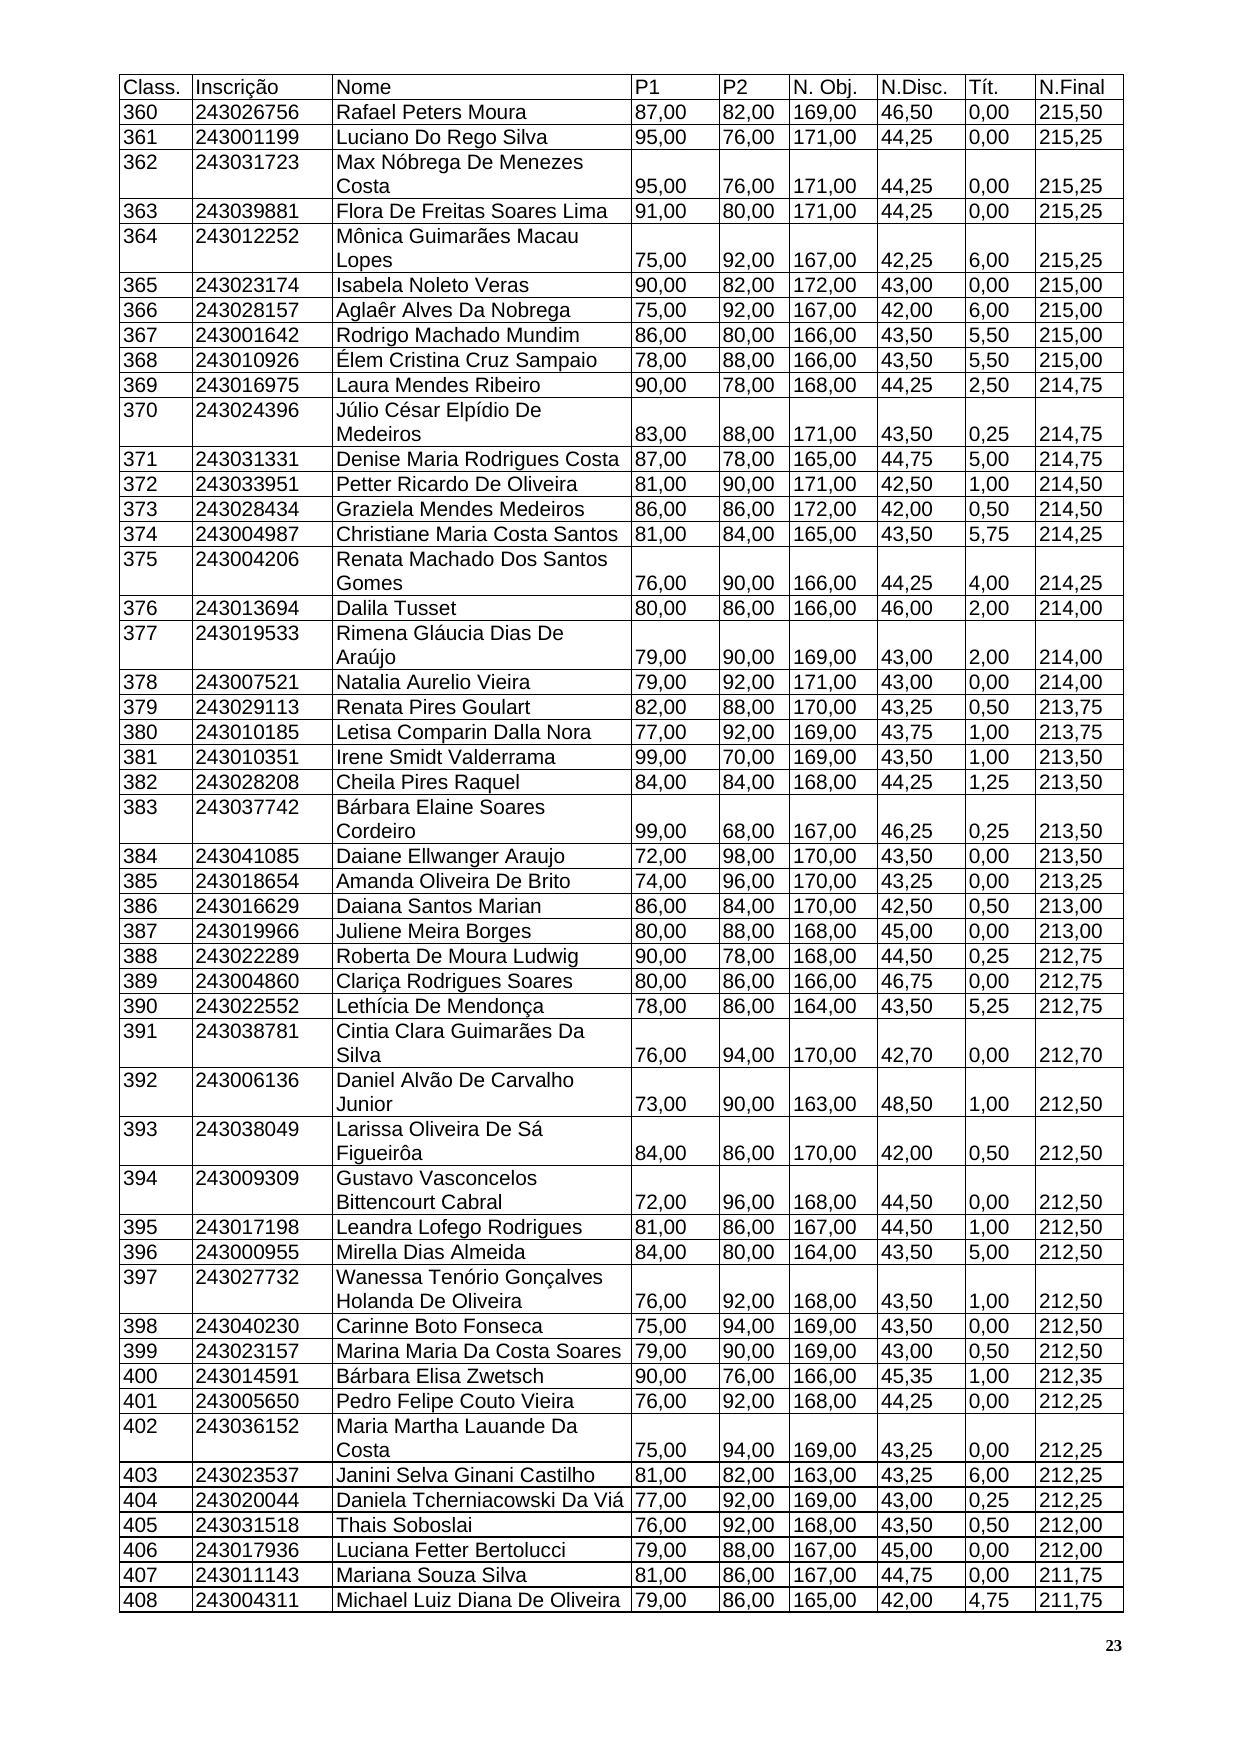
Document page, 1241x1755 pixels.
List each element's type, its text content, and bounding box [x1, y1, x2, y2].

table_cell 86,00 [720, 1588, 789, 1611]
table_cell Denise Maria Rodrigues Costa [333, 447, 631, 471]
table_cell 243004860 [193, 969, 332, 993]
table_header N.Disc. [878, 75, 965, 99]
table_cell 78,00 [632, 994, 719, 1018]
table_cell 46,75 [878, 969, 965, 993]
table_cell 76,00 [632, 1019, 719, 1067]
table_cell 90,00 [632, 373, 719, 397]
table_cell 213,00 [1036, 894, 1123, 918]
table_header P2 [720, 75, 789, 99]
table_cell 0,00 [966, 1019, 1035, 1067]
table_cell 42,00 [878, 1588, 965, 1611]
table_header P1 [632, 75, 719, 99]
table_cell 383 [120, 795, 192, 843]
table_cell 80,00 [720, 199, 789, 223]
table_cell 166,00 [790, 323, 877, 347]
table_cell 92,00 [720, 1488, 789, 1511]
table_cell 243020044 [193, 1488, 332, 1511]
table_cell 212,70 [1036, 1019, 1123, 1067]
table_cell Dalila Tusset [333, 596, 631, 620]
table_cell 171,00 [790, 199, 877, 223]
table_cell 90,00 [720, 547, 789, 595]
table_cell 0,00 [966, 1538, 1035, 1561]
table_cell 5,00 [966, 447, 1035, 471]
table_cell 214,75 [1036, 447, 1123, 471]
table_cell Élem Cristina Cruz Sampaio [333, 348, 631, 372]
table_cell 243026756 [193, 100, 332, 124]
table_cell 2,50 [966, 373, 1035, 397]
table_cell 0,50 [966, 894, 1035, 918]
table_cell 365 [120, 273, 192, 297]
table_cell 1,00 [966, 720, 1035, 744]
table_cell 212,00 [1036, 1538, 1123, 1561]
table_cell Rimena Gláucia Dias De Araújo [333, 621, 631, 669]
table_cell 214,25 [1036, 522, 1123, 546]
table_header N.Final [1036, 75, 1123, 99]
table_cell 44,75 [878, 1563, 965, 1586]
table_cell 361 [120, 125, 192, 149]
table_cell 95,00 [632, 125, 719, 149]
table_cell 45,00 [878, 1538, 965, 1561]
table_cell 243017936 [193, 1538, 332, 1561]
table_cell 94,00 [720, 1414, 789, 1461]
table_cell 243014591 [193, 1364, 332, 1387]
table_cell 78,00 [632, 348, 719, 372]
table_cell 82,00 [720, 100, 789, 124]
table_cell 385 [120, 869, 192, 893]
table_cell Bárbara Elisa Zwetsch [333, 1364, 631, 1387]
table_cell 392 [120, 1068, 192, 1116]
table_cell 399 [120, 1339, 192, 1362]
table_cell 43,25 [878, 1463, 965, 1486]
table_cell 92,00 [720, 1265, 789, 1312]
table_cell 79,00 [632, 1538, 719, 1561]
table_cell 99,00 [632, 795, 719, 843]
table_cell 243023537 [193, 1463, 332, 1486]
table_cell 166,00 [790, 1364, 877, 1387]
table_cell 0,00 [966, 1166, 1035, 1213]
table_cell 0,25 [966, 1488, 1035, 1511]
table_cell 169,00 [790, 745, 877, 769]
table_cell 213,50 [1036, 745, 1123, 769]
table_cell 0,00 [966, 199, 1035, 223]
table_cell 372 [120, 472, 192, 496]
table_cell 44,25 [878, 373, 965, 397]
table_cell 243018654 [193, 869, 332, 893]
table_cell 0,00 [966, 844, 1035, 868]
table_cell 76,00 [632, 1265, 719, 1312]
table_cell 77,00 [632, 1488, 719, 1511]
table_cell 212,50 [1036, 1068, 1123, 1116]
table_cell 243022552 [193, 994, 332, 1018]
table_cell 76,00 [720, 150, 789, 198]
table_cell 213,75 [1036, 695, 1123, 719]
table_cell 79,00 [632, 670, 719, 694]
table_cell Renata Machado Dos Santos Gomes [333, 547, 631, 595]
table_cell 243013694 [193, 596, 332, 620]
table_cell 167,00 [790, 1563, 877, 1586]
table_cell 243016629 [193, 894, 332, 918]
table_cell 0,25 [966, 944, 1035, 968]
table_cell 83,00 [632, 398, 719, 446]
table_cell 86,00 [632, 323, 719, 347]
table_cell 68,00 [720, 795, 789, 843]
table_cell 0,00 [966, 1314, 1035, 1337]
table_cell 78,00 [720, 447, 789, 471]
table_cell 5,50 [966, 323, 1035, 347]
table_cell 213,25 [1036, 869, 1123, 893]
table_cell 163,00 [790, 1463, 877, 1486]
table_cell 393 [120, 1117, 192, 1164]
table_cell 5,00 [966, 1240, 1035, 1263]
table_cell 363 [120, 199, 192, 223]
table_cell 96,00 [720, 1166, 789, 1213]
table_cell Graziela Mendes Medeiros [333, 497, 631, 521]
table_cell 243006136 [193, 1068, 332, 1116]
table_cell 378 [120, 670, 192, 694]
table_cell 215,00 [1036, 348, 1123, 372]
table_cell 2,00 [966, 596, 1035, 620]
table_cell 397 [120, 1265, 192, 1312]
table_cell Irene Smidt Valderrama [333, 745, 631, 769]
table_cell Christiane Maria Costa Santos [333, 522, 631, 546]
table_cell 0,25 [966, 398, 1035, 446]
table_cell 170,00 [790, 894, 877, 918]
table_cell 243029113 [193, 695, 332, 719]
table_cell 167,00 [790, 1215, 877, 1238]
table_cell Michael Luiz Diana De Oliveira [333, 1588, 631, 1611]
table_cell 82,00 [632, 695, 719, 719]
table_cell 169,00 [790, 100, 877, 124]
table_cell 43,00 [878, 1339, 965, 1362]
table_cell 73,00 [632, 1068, 719, 1116]
table_cell 375 [120, 547, 192, 595]
table_cell 45,00 [878, 919, 965, 943]
table_cell 92,00 [720, 298, 789, 322]
table_cell Daniel Alvão De Carvalho Junior [333, 1068, 631, 1116]
table_cell 243017198 [193, 1215, 332, 1238]
table_cell 381 [120, 745, 192, 769]
table_cell 215,00 [1036, 298, 1123, 322]
table_cell 243038049 [193, 1117, 332, 1164]
table_cell 170,00 [790, 869, 877, 893]
table_cell 43,00 [878, 670, 965, 694]
table_cell Mariana Souza Silva [333, 1563, 631, 1586]
table_cell 215,50 [1036, 100, 1123, 124]
table_cell 46,25 [878, 795, 965, 843]
table_cell 75,00 [632, 224, 719, 272]
table_cell Leandra Lofego Rodrigues [333, 1215, 631, 1238]
table_cell Rafael Peters Moura [333, 100, 631, 124]
table_cell 243028208 [193, 770, 332, 794]
table_cell 403 [120, 1463, 192, 1486]
table_cell 212,25 [1036, 1488, 1123, 1511]
table_cell 243031518 [193, 1513, 332, 1536]
table_cell 165,00 [790, 522, 877, 546]
table_cell 4,75 [966, 1588, 1035, 1611]
table_cell 84,00 [632, 1240, 719, 1263]
table_cell 95,00 [632, 150, 719, 198]
table_cell 90,00 [720, 472, 789, 496]
table_cell 44,75 [878, 447, 965, 471]
table_cell 0,00 [966, 1563, 1035, 1586]
table_cell 43,75 [878, 720, 965, 744]
table_cell Clariça Rodrigues Soares [333, 969, 631, 993]
table_cell 374 [120, 522, 192, 546]
table_cell 0,50 [966, 695, 1035, 719]
table_cell 243033951 [193, 472, 332, 496]
table_cell 86,00 [720, 596, 789, 620]
table_cell 243037742 [193, 795, 332, 843]
table_cell 212,50 [1036, 1265, 1123, 1312]
table_cell 214,00 [1036, 621, 1123, 669]
table_cell 76,00 [720, 125, 789, 149]
table_cell 44,25 [878, 1389, 965, 1412]
table_cell 404 [120, 1488, 192, 1511]
table_cell Lethícia De Mendonça [333, 994, 631, 1018]
table_cell 87,00 [632, 447, 719, 471]
table_cell 81,00 [632, 472, 719, 496]
table_cell 42,70 [878, 1019, 965, 1067]
table_cell Maria Martha Lauande Da Costa [333, 1414, 631, 1461]
table_cell 43,50 [878, 323, 965, 347]
table_cell 92,00 [720, 670, 789, 694]
table_cell 94,00 [720, 1019, 789, 1067]
table_cell 215,25 [1036, 224, 1123, 272]
table_cell 81,00 [632, 1463, 719, 1486]
table_cell 90,00 [632, 273, 719, 297]
table_cell 167,00 [790, 224, 877, 272]
table_cell 86,00 [720, 1117, 789, 1164]
table_cell 88,00 [720, 348, 789, 372]
table_cell 75,00 [632, 1314, 719, 1337]
table_cell 6,00 [966, 298, 1035, 322]
table_cell Roberta De Moura Ludwig [333, 944, 631, 968]
table_cell 172,00 [790, 273, 877, 297]
table_cell 243022289 [193, 944, 332, 968]
table_cell 78,00 [720, 944, 789, 968]
table_cell 46,50 [878, 100, 965, 124]
table_cell 389 [120, 969, 192, 993]
table_cell 243036152 [193, 1414, 332, 1461]
table_cell 243040230 [193, 1314, 332, 1337]
table_cell 406 [120, 1538, 192, 1561]
table_cell 72,00 [632, 844, 719, 868]
table_cell 92,00 [720, 1389, 789, 1412]
table_cell 212,50 [1036, 1314, 1123, 1337]
table_cell 168,00 [790, 919, 877, 943]
table_cell 362 [120, 150, 192, 198]
table_cell 79,00 [632, 1588, 719, 1611]
table_cell 370 [120, 398, 192, 446]
table_header Class. [120, 75, 192, 99]
table_cell 170,00 [790, 695, 877, 719]
table_cell 243001199 [193, 125, 332, 149]
table_cell 168,00 [790, 1513, 877, 1536]
table_cell 0,00 [966, 100, 1035, 124]
table_cell 43,25 [878, 869, 965, 893]
table_cell 76,00 [632, 1513, 719, 1536]
table_cell 76,00 [720, 1364, 789, 1387]
table_cell 212,50 [1036, 1215, 1123, 1238]
table_cell 379 [120, 695, 192, 719]
table_cell 45,35 [878, 1364, 965, 1387]
table_cell 0,00 [966, 969, 1035, 993]
table_cell 0,00 [966, 125, 1035, 149]
table_cell 171,00 [790, 472, 877, 496]
table_cell 0,50 [966, 1513, 1035, 1536]
table_cell 214,00 [1036, 670, 1123, 694]
table_cell 171,00 [790, 125, 877, 149]
table_cell 44,50 [878, 1166, 965, 1213]
table_cell 46,00 [878, 596, 965, 620]
table_cell 214,75 [1036, 398, 1123, 446]
table_cell Júlio César Elpídio De Medeiros [333, 398, 631, 446]
table_cell 79,00 [632, 621, 719, 669]
table_cell 86,00 [720, 1563, 789, 1586]
table_cell 394 [120, 1166, 192, 1213]
table_cell 214,25 [1036, 547, 1123, 595]
table_cell 243019966 [193, 919, 332, 943]
table_cell Pedro Felipe Couto Vieira [333, 1389, 631, 1412]
table_cell 243041085 [193, 844, 332, 868]
table_header N. Obj. [790, 75, 877, 99]
table_cell 215,00 [1036, 273, 1123, 297]
table_cell 43,00 [878, 273, 965, 297]
table_cell 243012252 [193, 224, 332, 272]
table_cell 80,00 [720, 1240, 789, 1263]
table_cell 371 [120, 447, 192, 471]
table_cell Daiane Ellwanger Araujo [333, 844, 631, 868]
table_cell 86,00 [720, 497, 789, 521]
table_cell 243027732 [193, 1265, 332, 1312]
table_cell 0,25 [966, 795, 1035, 843]
table_cell 76,00 [632, 1389, 719, 1412]
table_cell 243028157 [193, 298, 332, 322]
table_cell 215,25 [1036, 199, 1123, 223]
table_cell 169,00 [790, 1414, 877, 1461]
table_cell 166,00 [790, 969, 877, 993]
table_cell 213,50 [1036, 795, 1123, 843]
table_cell 88,00 [720, 1538, 789, 1561]
table_cell 44,50 [878, 944, 965, 968]
table_cell 88,00 [720, 398, 789, 446]
table_cell 212,35 [1036, 1364, 1123, 1387]
table_cell 167,00 [790, 298, 877, 322]
table_cell 88,00 [720, 695, 789, 719]
table_cell 92,00 [720, 720, 789, 744]
table_cell 212,25 [1036, 1389, 1123, 1412]
table_cell 243038781 [193, 1019, 332, 1067]
table_cell 212,50 [1036, 1240, 1123, 1263]
table_cell 168,00 [790, 1265, 877, 1312]
table_cell 1,25 [966, 770, 1035, 794]
table_cell 243031331 [193, 447, 332, 471]
table_cell 43,50 [878, 1513, 965, 1536]
table_cell 0,50 [966, 1339, 1035, 1362]
table_cell 94,00 [720, 1314, 789, 1337]
table_cell 44,25 [878, 199, 965, 223]
table_cell 243024396 [193, 398, 332, 446]
table_cell 43,50 [878, 1314, 965, 1337]
table_cell 84,00 [720, 522, 789, 546]
table_header Inscrição [193, 75, 332, 99]
table_cell 91,00 [632, 199, 719, 223]
table_cell 80,00 [632, 969, 719, 993]
table_cell 212,75 [1036, 944, 1123, 968]
table_cell 213,50 [1036, 844, 1123, 868]
table_cell 42,00 [878, 1117, 965, 1164]
table_cell 171,00 [790, 150, 877, 198]
table_cell 90,00 [720, 621, 789, 669]
table_cell 5,75 [966, 522, 1035, 546]
table_cell 79,00 [632, 1339, 719, 1362]
table_cell 0,00 [966, 670, 1035, 694]
table_cell 215,25 [1036, 150, 1123, 198]
table_cell 243023157 [193, 1339, 332, 1362]
table_cell 169,00 [790, 1488, 877, 1511]
table_cell 0,00 [966, 1389, 1035, 1412]
table_cell 367 [120, 323, 192, 347]
table_cell 2,00 [966, 621, 1035, 669]
table_cell 165,00 [790, 447, 877, 471]
table_cell 70,00 [720, 745, 789, 769]
table_cell 213,50 [1036, 770, 1123, 794]
table_cell 44,25 [878, 547, 965, 595]
table_cell 169,00 [790, 1314, 877, 1337]
table_cell 169,00 [790, 720, 877, 744]
table_cell 75,00 [632, 1414, 719, 1461]
table_cell 243011143 [193, 1563, 332, 1586]
table_cell 78,00 [720, 373, 789, 397]
table_cell 4,00 [966, 547, 1035, 595]
table_cell Daniela Tcherniacowski Da Viá [333, 1488, 631, 1511]
table_cell 80,00 [632, 596, 719, 620]
table_cell 82,00 [720, 1463, 789, 1486]
table_cell 92,00 [720, 1513, 789, 1536]
table_cell 163,00 [790, 1068, 877, 1116]
table_cell 243001642 [193, 323, 332, 347]
table_cell Gustavo Vasconcelos Bittencourt Cabral [333, 1166, 631, 1213]
table_cell 402 [120, 1414, 192, 1461]
table_cell 166,00 [790, 348, 877, 372]
table_cell Wanessa Tenório Gonçalves Holanda De Oliveira [333, 1265, 631, 1312]
table_cell 81,00 [632, 1563, 719, 1586]
table_cell 0,50 [966, 1117, 1035, 1164]
table_cell 43,50 [878, 348, 965, 372]
table_cell 84,00 [632, 1117, 719, 1164]
table_header Nome [333, 75, 631, 99]
table_cell Thais Soboslai [333, 1513, 631, 1536]
table_cell Natalia Aurelio Vieira [333, 670, 631, 694]
table_cell 0,00 [966, 150, 1035, 198]
table_cell 166,00 [790, 596, 877, 620]
table_cell 170,00 [790, 844, 877, 868]
table_cell 168,00 [790, 770, 877, 794]
table_cell 43,00 [878, 621, 965, 669]
table_cell 168,00 [790, 1166, 877, 1213]
table_cell 86,00 [632, 497, 719, 521]
table_cell 6,00 [966, 224, 1035, 272]
table_cell 165,00 [790, 1588, 877, 1611]
table_cell 42,00 [878, 298, 965, 322]
table_cell 388 [120, 944, 192, 968]
table_cell 390 [120, 994, 192, 1018]
table_cell Janini Selva Ginani Castilho [333, 1463, 631, 1486]
table_cell 42,25 [878, 224, 965, 272]
table_cell 80,00 [720, 323, 789, 347]
table_cell 212,50 [1036, 1117, 1123, 1164]
table_cell 405 [120, 1513, 192, 1536]
table_cell Carinne Boto Fonseca [333, 1314, 631, 1337]
table_cell 243028434 [193, 497, 332, 521]
table_cell Cheila Pires Raquel [333, 770, 631, 794]
table_cell 211,75 [1036, 1588, 1123, 1611]
table_cell 42,50 [878, 472, 965, 496]
table_header Tít. [966, 75, 1035, 99]
table_cell 212,50 [1036, 1339, 1123, 1362]
table_cell 0,00 [966, 1414, 1035, 1461]
table_cell 84,00 [720, 770, 789, 794]
table_cell 215,25 [1036, 125, 1123, 149]
table_cell 92,00 [720, 224, 789, 272]
table_cell Aglaêr Alves Da Nobrega [333, 298, 631, 322]
table_cell 86,00 [720, 1215, 789, 1238]
table_cell Laura Mendes Ribeiro [333, 373, 631, 397]
table_cell 167,00 [790, 1538, 877, 1561]
table_cell 171,00 [790, 670, 877, 694]
table_cell Letisa Comparin Dalla Nora [333, 720, 631, 744]
table_cell 243019533 [193, 621, 332, 669]
table_cell Luciano Do Rego Silva [333, 125, 631, 149]
table_cell Amanda Oliveira De Brito [333, 869, 631, 893]
table_cell 243023174 [193, 273, 332, 297]
table_cell 0,00 [966, 273, 1035, 297]
table_cell 44,50 [878, 1215, 965, 1238]
table_cell 43,50 [878, 1240, 965, 1263]
table_cell 1,00 [966, 1265, 1035, 1312]
table_cell 44,25 [878, 770, 965, 794]
table_cell 88,00 [720, 919, 789, 943]
table_cell 369 [120, 373, 192, 397]
table_cell 407 [120, 1563, 192, 1586]
table_cell 90,00 [720, 1339, 789, 1362]
table_cell 243004987 [193, 522, 332, 546]
table_cell 43,50 [878, 522, 965, 546]
table_cell 243031723 [193, 150, 332, 198]
table_cell 75,00 [632, 298, 719, 322]
table_cell 168,00 [790, 1389, 877, 1412]
table_cell 212,75 [1036, 994, 1123, 1018]
table_cell 214,50 [1036, 472, 1123, 496]
table_cell 43,25 [878, 695, 965, 719]
table_cell 213,00 [1036, 919, 1123, 943]
table_cell 212,00 [1036, 1513, 1123, 1536]
table_cell 171,00 [790, 398, 877, 446]
table_cell 81,00 [632, 1215, 719, 1238]
table_cell 243010926 [193, 348, 332, 372]
table_cell 48,50 [878, 1068, 965, 1116]
table_cell 164,00 [790, 994, 877, 1018]
table_cell 43,00 [878, 1488, 965, 1511]
table_cell 391 [120, 1019, 192, 1067]
table_cell Flora De Freitas Soares Lima [333, 199, 631, 223]
table_cell Max Nóbrega De Menezes Costa [333, 150, 631, 198]
table_cell 168,00 [790, 944, 877, 968]
table_cell 243004311 [193, 1588, 332, 1611]
table_cell 43,50 [878, 844, 965, 868]
table_cell Petter Ricardo De Oliveira [333, 472, 631, 496]
table_cell Bárbara Elaine Soares Cordeiro [333, 795, 631, 843]
table_cell Mônica Guimarães Macau Lopes [333, 224, 631, 272]
table_cell Isabela Noleto Veras [333, 273, 631, 297]
table_cell 42,00 [878, 497, 965, 521]
table_cell 90,00 [720, 1068, 789, 1116]
table_cell 215,00 [1036, 323, 1123, 347]
table_cell 42,50 [878, 894, 965, 918]
table_cell 396 [120, 1240, 192, 1263]
table_cell 0,00 [966, 919, 1035, 943]
table_cell 214,50 [1036, 497, 1123, 521]
table_cell 395 [120, 1215, 192, 1238]
table_cell 86,00 [720, 969, 789, 993]
table_cell 387 [120, 919, 192, 943]
table_cell 243000955 [193, 1240, 332, 1263]
table_cell 87,00 [632, 100, 719, 124]
table_cell 0,50 [966, 497, 1035, 521]
table_cell Cintia Clara Guimarães Da Silva [333, 1019, 631, 1067]
table_cell 400 [120, 1364, 192, 1387]
table_cell 74,00 [632, 869, 719, 893]
table_cell 380 [120, 720, 192, 744]
table_cell 212,25 [1036, 1463, 1123, 1486]
table_cell 5,50 [966, 348, 1035, 372]
table_cell 243009309 [193, 1166, 332, 1213]
table_cell 169,00 [790, 1339, 877, 1362]
table_cell Daiana Santos Marian [333, 894, 631, 918]
table_cell 401 [120, 1389, 192, 1412]
table_cell 1,00 [966, 472, 1035, 496]
table_cell 212,50 [1036, 1166, 1123, 1213]
table_cell 1,00 [966, 1215, 1035, 1238]
table_cell 1,00 [966, 1364, 1035, 1387]
table_cell 243039881 [193, 199, 332, 223]
table_cell 168,00 [790, 373, 877, 397]
table_cell 77,00 [632, 720, 719, 744]
table_cell 167,00 [790, 795, 877, 843]
table_cell 43,50 [878, 398, 965, 446]
table_cell Juliene Meira Borges [333, 919, 631, 943]
table_cell 243010351 [193, 745, 332, 769]
table_cell 214,00 [1036, 596, 1123, 620]
table_cell 84,00 [720, 894, 789, 918]
table_cell 164,00 [790, 1240, 877, 1263]
table_cell 243007521 [193, 670, 332, 694]
table_cell 360 [120, 100, 192, 124]
table_cell 364 [120, 224, 192, 272]
table_cell 170,00 [790, 1019, 877, 1067]
table_cell 213,75 [1036, 720, 1123, 744]
table_cell Larissa Oliveira De Sá Figueirôa [333, 1117, 631, 1164]
table_cell 84,00 [632, 770, 719, 794]
table_cell 80,00 [632, 919, 719, 943]
table_cell 166,00 [790, 547, 877, 595]
table_cell Rodrigo Machado Mundim [333, 323, 631, 347]
table_cell 211,75 [1036, 1563, 1123, 1586]
table_cell 5,25 [966, 994, 1035, 1018]
table_cell 172,00 [790, 497, 877, 521]
table_cell 43,50 [878, 1265, 965, 1312]
table_cell 43,25 [878, 1414, 965, 1461]
table_cell Luciana Fetter Bertolucci [333, 1538, 631, 1561]
table_cell 90,00 [632, 944, 719, 968]
table_cell Renata Pires Goulart [333, 695, 631, 719]
table_cell 98,00 [720, 844, 789, 868]
table_cell 169,00 [790, 621, 877, 669]
table_cell 398 [120, 1314, 192, 1337]
table_cell 243004206 [193, 547, 332, 595]
table_cell 1,00 [966, 745, 1035, 769]
table_cell 373 [120, 497, 192, 521]
table_cell 82,00 [720, 273, 789, 297]
table_cell 43,50 [878, 745, 965, 769]
table_cell 243005650 [193, 1389, 332, 1412]
table_cell 212,75 [1036, 969, 1123, 993]
table_cell 386 [120, 894, 192, 918]
table_cell 243016975 [193, 373, 332, 397]
table_cell 76,00 [632, 547, 719, 595]
table_cell 99,00 [632, 745, 719, 769]
table_cell 243010185 [193, 720, 332, 744]
table_cell 44,25 [878, 125, 965, 149]
table_cell 366 [120, 298, 192, 322]
table_cell 44,25 [878, 150, 965, 198]
table_cell 81,00 [632, 522, 719, 546]
table_cell 377 [120, 621, 192, 669]
table_cell 0,00 [966, 869, 1035, 893]
table_cell 212,25 [1036, 1414, 1123, 1461]
table_cell 86,00 [720, 994, 789, 1018]
table_cell 43,50 [878, 994, 965, 1018]
table_cell 368 [120, 348, 192, 372]
table_cell 6,00 [966, 1463, 1035, 1486]
table_cell 86,00 [632, 894, 719, 918]
table_cell 1,00 [966, 1068, 1035, 1116]
table_cell 382 [120, 770, 192, 794]
table_cell 384 [120, 844, 192, 868]
table_cell Mirella Dias Almeida [333, 1240, 631, 1263]
table_cell Marina Maria Da Costa Soares [333, 1339, 631, 1362]
table_cell 170,00 [790, 1117, 877, 1164]
table_cell 214,75 [1036, 373, 1123, 397]
table_cell 96,00 [720, 869, 789, 893]
table_cell 72,00 [632, 1166, 719, 1213]
table_cell 90,00 [632, 1364, 719, 1387]
table_cell 376 [120, 596, 192, 620]
table_cell 408 [120, 1588, 192, 1611]
